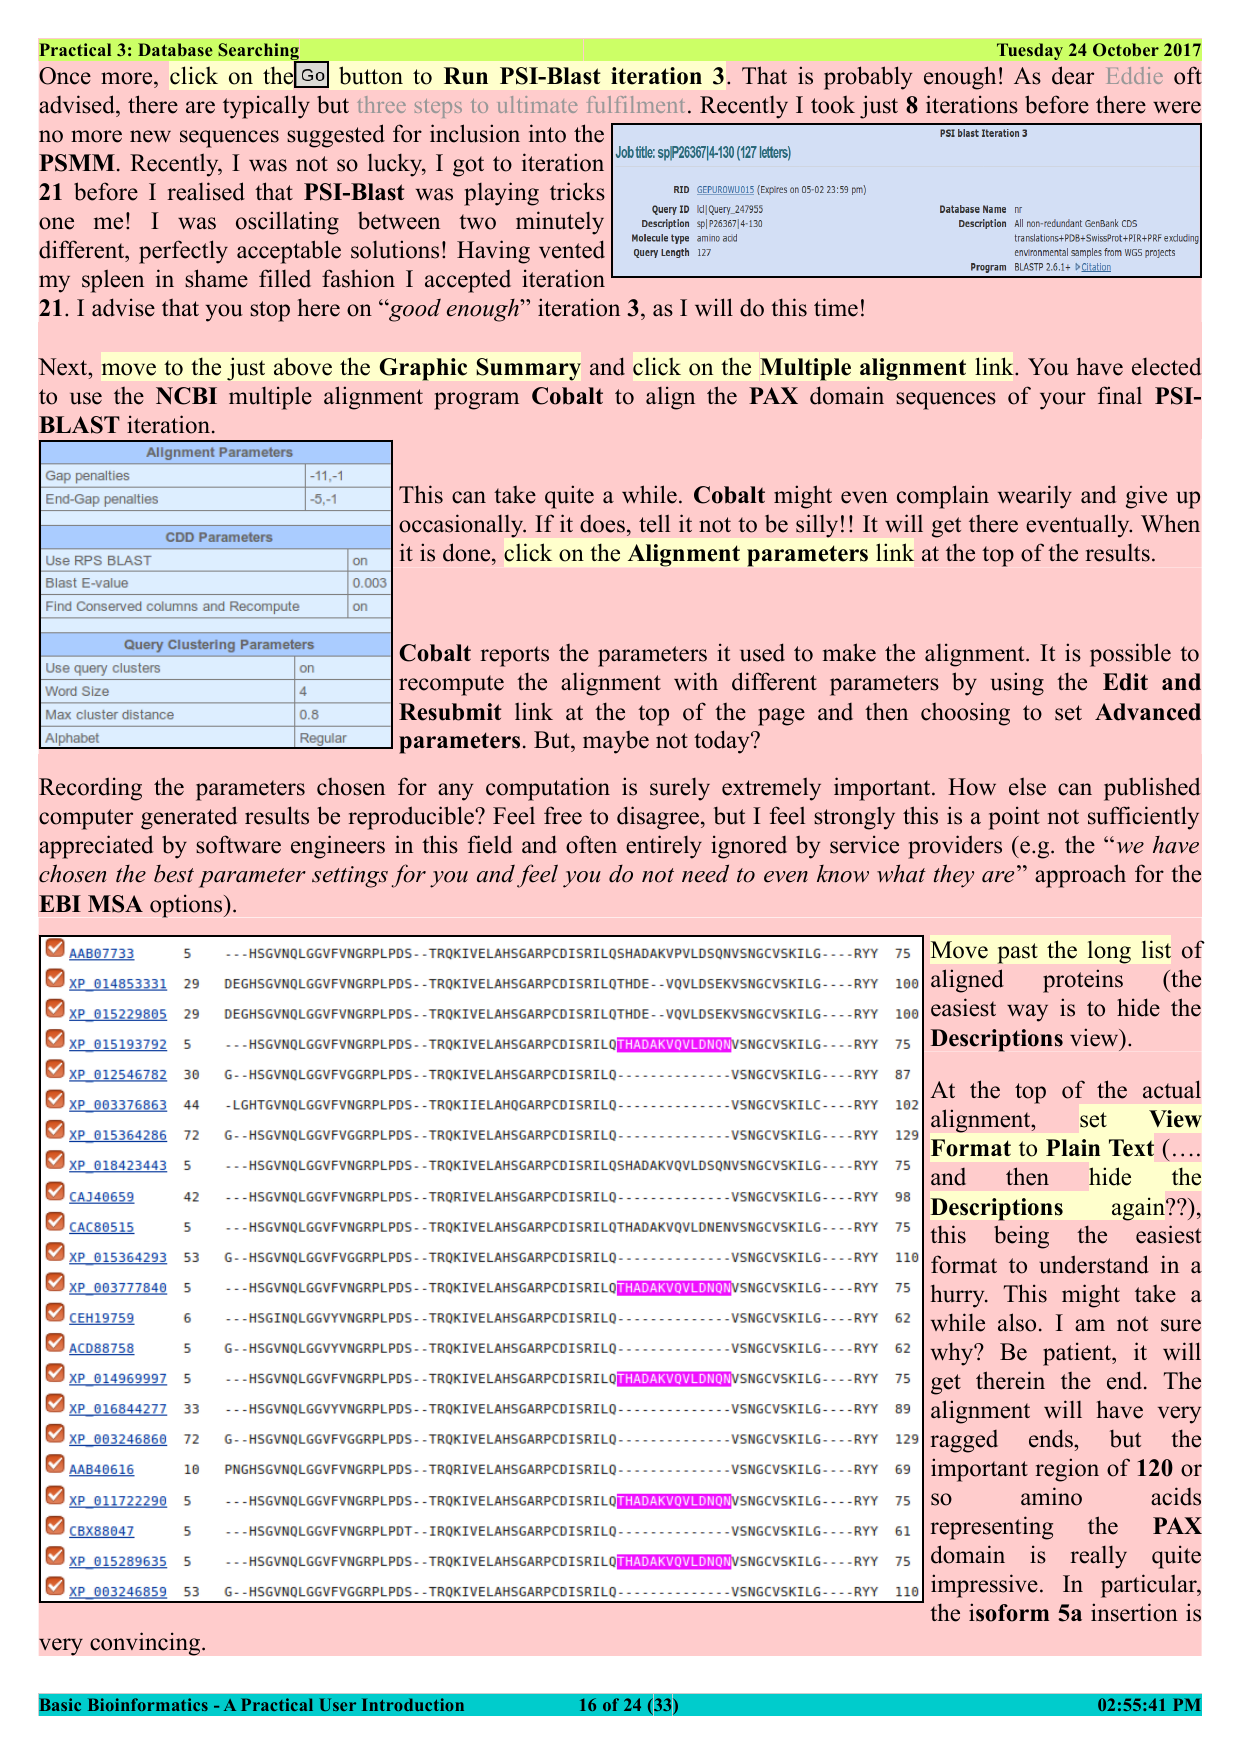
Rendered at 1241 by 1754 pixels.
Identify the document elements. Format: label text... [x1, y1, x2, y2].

text Recording the parameters chosen for any computation is surely extremely important. How else can published computer generated results be reproducible? Feel free to disagree, but I feel strongly this is a point not sufficiently appreciated by software engineers in this field and often entirely ignored by service providers (e.g. the “we have chosen the best parameter settings for you and feel you do not need to even know what they are” approach for the EBI MSA options). [38, 772, 1202, 917]
text Move past the long list of aligned proteins (the easiest way is to hide the Descriptions view). [924, 935, 1202, 1051]
picture [41, 937, 922, 1601]
text Next, move to the just above the Graphic Summary and click on the Multiple alignment link. You have elected to use the NCBI multiple alignment program Cobalt to align the PAX domain sequences of your final PSI-BLAST iteration. [38, 352, 1202, 439]
picture [613, 125, 1200, 276]
text Once more, click on the button to Run PSI-Blast iteration 3. That is probably enough! As dear Eddie oft advised, there are typically but three steps to ultimate fulfilment. Recently I took just 8 iterations before there were no more new sequences suggested for inclusion into the PSMM. Recently, I was not so lucky, I got to iteration 21 before I realised that PSI-Blast was playing tricks one me! I was oscillating between two minutely different, perfectly acceptable solutions! Having vented my spleen in shame filled fashion I accepted iteration 21. I advise that you stop here on “good enough” iteration 3, as I will do this time! [38, 61, 1202, 322]
text This can take quite a while. Cobalt might even complain wearily and give up occasionally. If it does, tell it not to be silly!! It will get there eventually. When it is done, click on the Alignment parameters link at the top of the results. [393, 480, 1202, 567]
picture [296, 63, 327, 86]
picture [41, 442, 391, 747]
text Cobalt reports the parameters it used to make the alignment. It is possible to recompute the alignment with different parameters by using the Edit and Resubmit link at the top of the page and then choosing to set Advanced parameters. But, maybe not today? [38, 638, 1202, 754]
text At the top of the actual alignment, set View Format to Plain Text (…. and then hide the Descriptions again??), this being the easiest format to understand in a hurry. This might take a while also. I am not sure why? Be patient, it will get therein the end. The alignment will have very ragged ends, but the important region of 120 or so amino acids representing the PAX domain is really quite impressive. In particular, the isoform 5a insertion is very convincing. [38, 1075, 1202, 1656]
